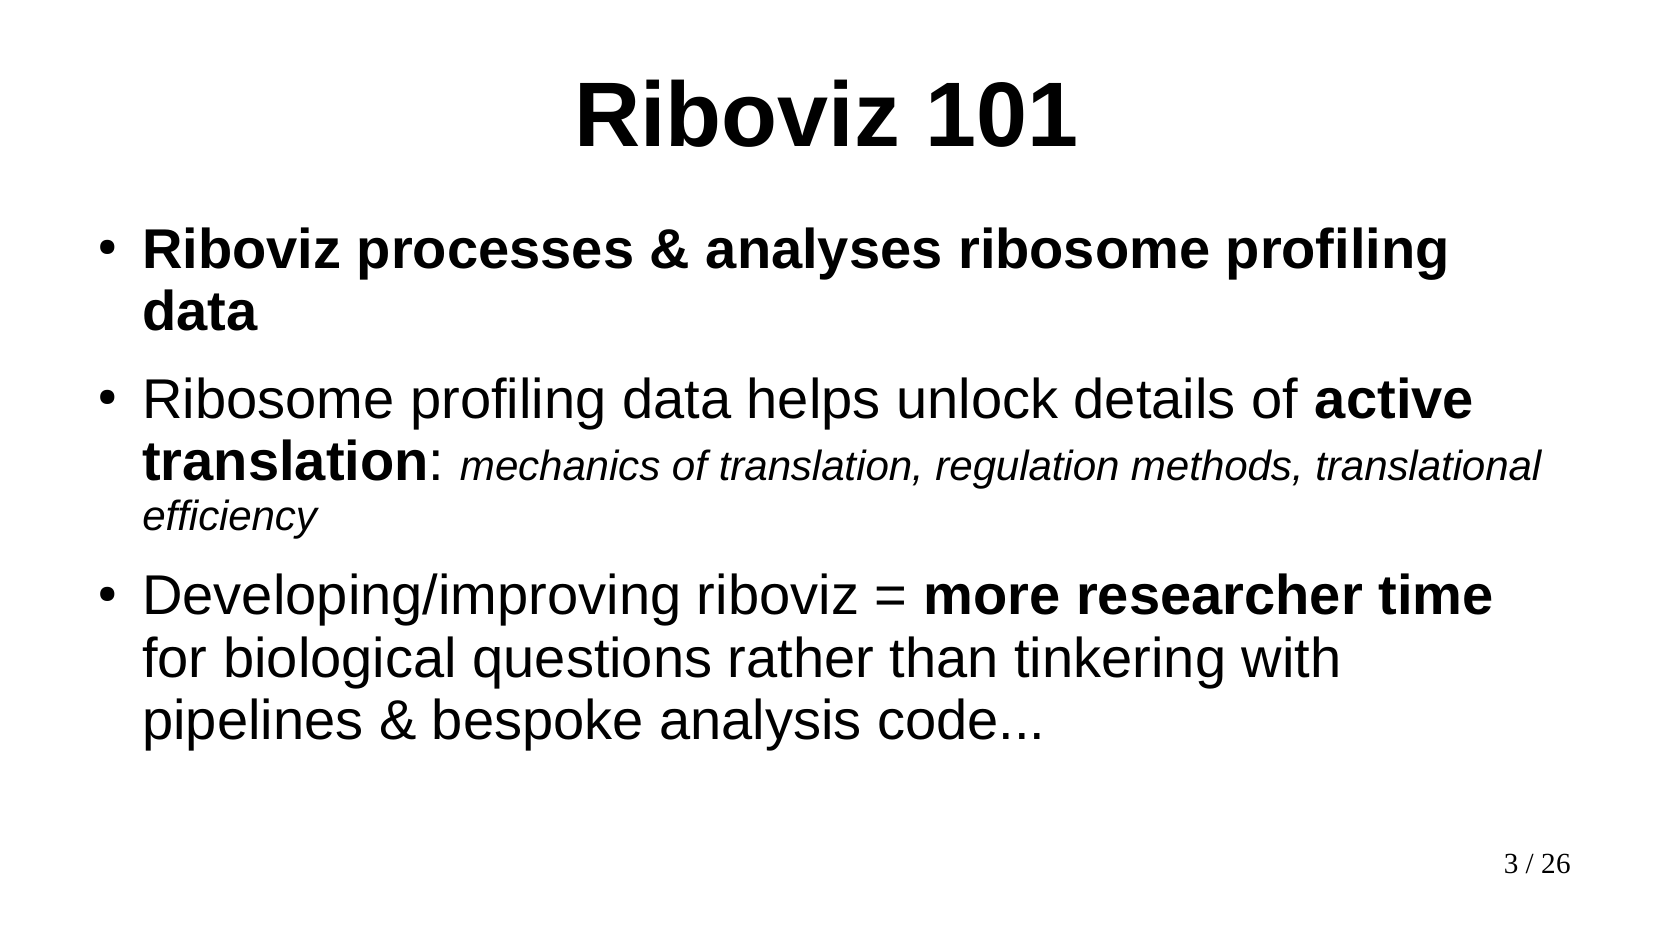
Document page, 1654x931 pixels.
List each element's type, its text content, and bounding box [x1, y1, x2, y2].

title Riboviz 101 [82, 37, 1571, 193]
list Riboviz processes & analyses ribosome profiling data Ribosome profiling data helps unlock details of active translation: mechanics of translation, regulation methods, translational efficiency Developing/improving riboviz = more researcher time for biological questions rather than tinkering with pipelines & bespoke analysis code... [82, 217, 1571, 758]
